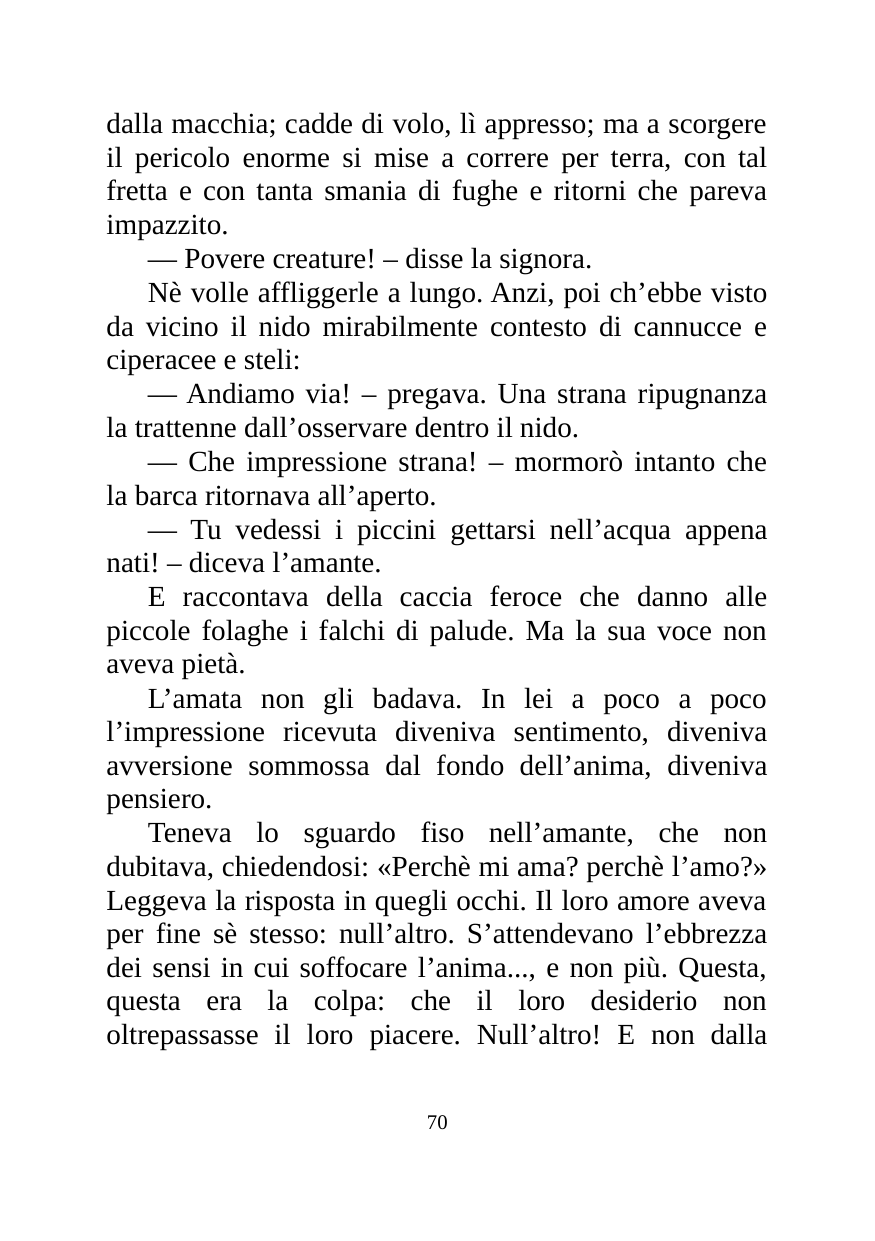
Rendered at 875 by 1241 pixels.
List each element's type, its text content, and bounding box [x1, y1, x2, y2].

text — Andiamo via! – pregava. Una strana ripugnanza la trattenne dall’osservare dentro il nido. [106, 376, 768, 443]
text — Povere creature! – disse la signora. [106, 241, 768, 274]
text — Che impressione strana! – mormorò intanto che la barca ritornava all’aperto. [106, 444, 768, 511]
text E raccontava della caccia feroce che danno alle piccole folaghe i falchi di palude. Ma la sua voce non aveva pietà. [106, 579, 768, 680]
text — Tu vedessi i piccini gettarsi nell’acqua appena nati! – diceva l’amante. [106, 512, 768, 579]
text Nè volle affliggerle a lungo. Anzi, poi ch’ebbe visto da vicino il nido mirabilmente contesto di cannucce e ciperacee e steli: [106, 275, 768, 376]
text L’amata non gli badava. In lei a poco a poco l’impressione ricevuta diveniva sentimento, diveniva avversione sommossa dal fondo dell’anima, diveniva pensiero. [106, 681, 768, 815]
text Teneva lo sguardo fiso nell’amante, che non dubitava, chiedendosi: «Perchè mi ama? perchè l’amo?» Leggeva la risposta in quegli occhi. Il loro amore aveva per fine sè stesso: null’altro. S’attendevano l’ebbrezza dei sensi in cui soffocare l’anima..., e non più. Questa, questa era la colpa: che il loro desiderio non oltrepassasse il loro piacere. Null’altro! E non dalla [106, 816, 768, 1050]
text dalla macchia; cadde di volo, lì appresso; ma a scorgere il pericolo enorme si mise a correre per terra, con tal fretta e con tanta smania di fughe e ritorni che pareva impazzito. [106, 106, 768, 240]
